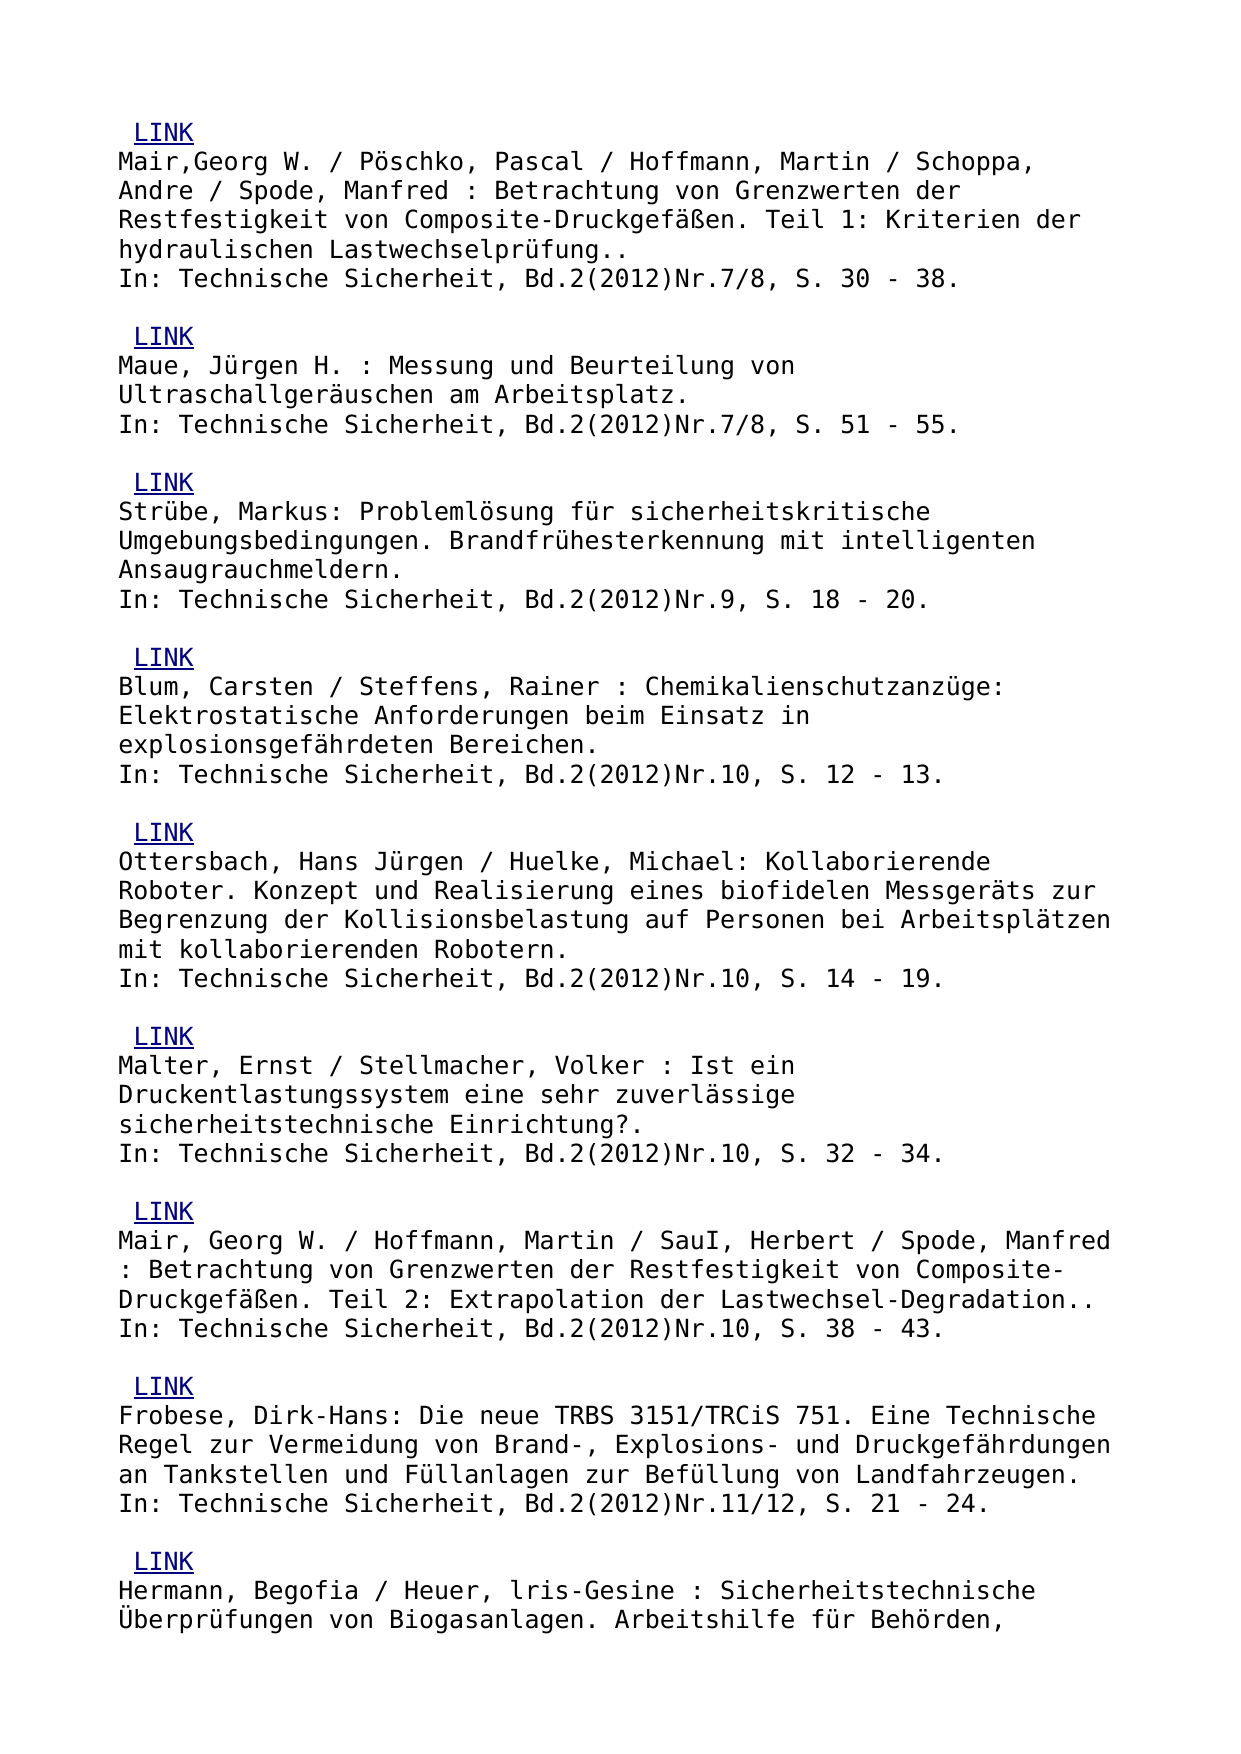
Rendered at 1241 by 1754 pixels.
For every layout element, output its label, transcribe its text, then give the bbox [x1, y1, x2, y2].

text LINK Mair,Georg W. / Pöschko, Pascal / Hoffmann, Martin / Schoppa, Andre / Spode, Manfred : Betrachtung von Grenzwerten der Restfestigkeit von Composite-Druckgefäßen. Teil 1: Kriterien der hydraulischen Lastwechselprüfung.. In: Technische Sicherheit, Bd.2(2012)Nr.7/8, S. 30 - 38. LINK Maue, Jürgen H. : Messung und Beurteilung von Ultraschallgeräuschen am Arbeitsplatz. In: Technische Sicherheit, Bd.2(2012)Nr.7/8, S. 51 - 55. LINK Strübe, Markus: Problemlösung für sicherheitskritische Umgebungsbedingungen. Brandfrühesterkennung mit intelligenten Ansaugrauchmeldern. In: Technische Sicherheit, Bd.2(2012)Nr.9, S. 18 - 20. LINK Blum, Carsten / Steffens, Rainer : Chemikalienschutzanzüge: Elektrostatische Anforderungen beim Einsatz in explosionsgefährdeten Bereichen. In: Technische Sicherheit, Bd.2(2012)Nr.10, S. 12 - 13. LINK Ottersbach, Hans Jürgen / Huelke, Michael: Kollaborierende Roboter. Konzept und Realisierung eines biofidelen Messgeräts zur Begrenzung der Kollisionsbelastung auf Personen bei Arbeitsplätzen mit kollaborierenden Robotern. In: Technische Sicherheit, Bd.2(2012)Nr.10, S. 14 - 19. LINK Malter, Ernst / Stellmacher, Volker : Ist ein Druckentlastungssystem eine sehr zuverlässige sicherheitstechnische Einrichtung?. In: Technische Sicherheit, Bd.2(2012)Nr.10, S. 32 - 34. LINK Mair, Georg W. / Hoffmann, Martin / SauI, Herbert / Spode, Manfred : Betrachtung von Grenzwerten der Restfestigkeit von Composite-Druckgefäßen. Teil 2: Extrapolation der Lastwechsel-Degradation.. In: Technische Sicherheit, Bd.2(2012)Nr.10, S. 38 - 43. LINK Frobese, Dirk-Hans: Die neue TRBS 3151/TRCiS 751. Eine Technische Regel zur Vermeidung von Brand-, Explosions- und Druckgefährdungen an Tankstellen und Füllanlagen zur Befüllung von Landfahrzeugen. In: Technische Sicherheit, Bd.2(2012)Nr.11/12, S. 21 - 24. LINK Hermann, Begofia / Heuer, lris-Gesine : Sicherheitstechnische Überprüfungen von Biogasanlagen. Arbeitshilfe für Behörden, [118, 118, 1122, 1635]
